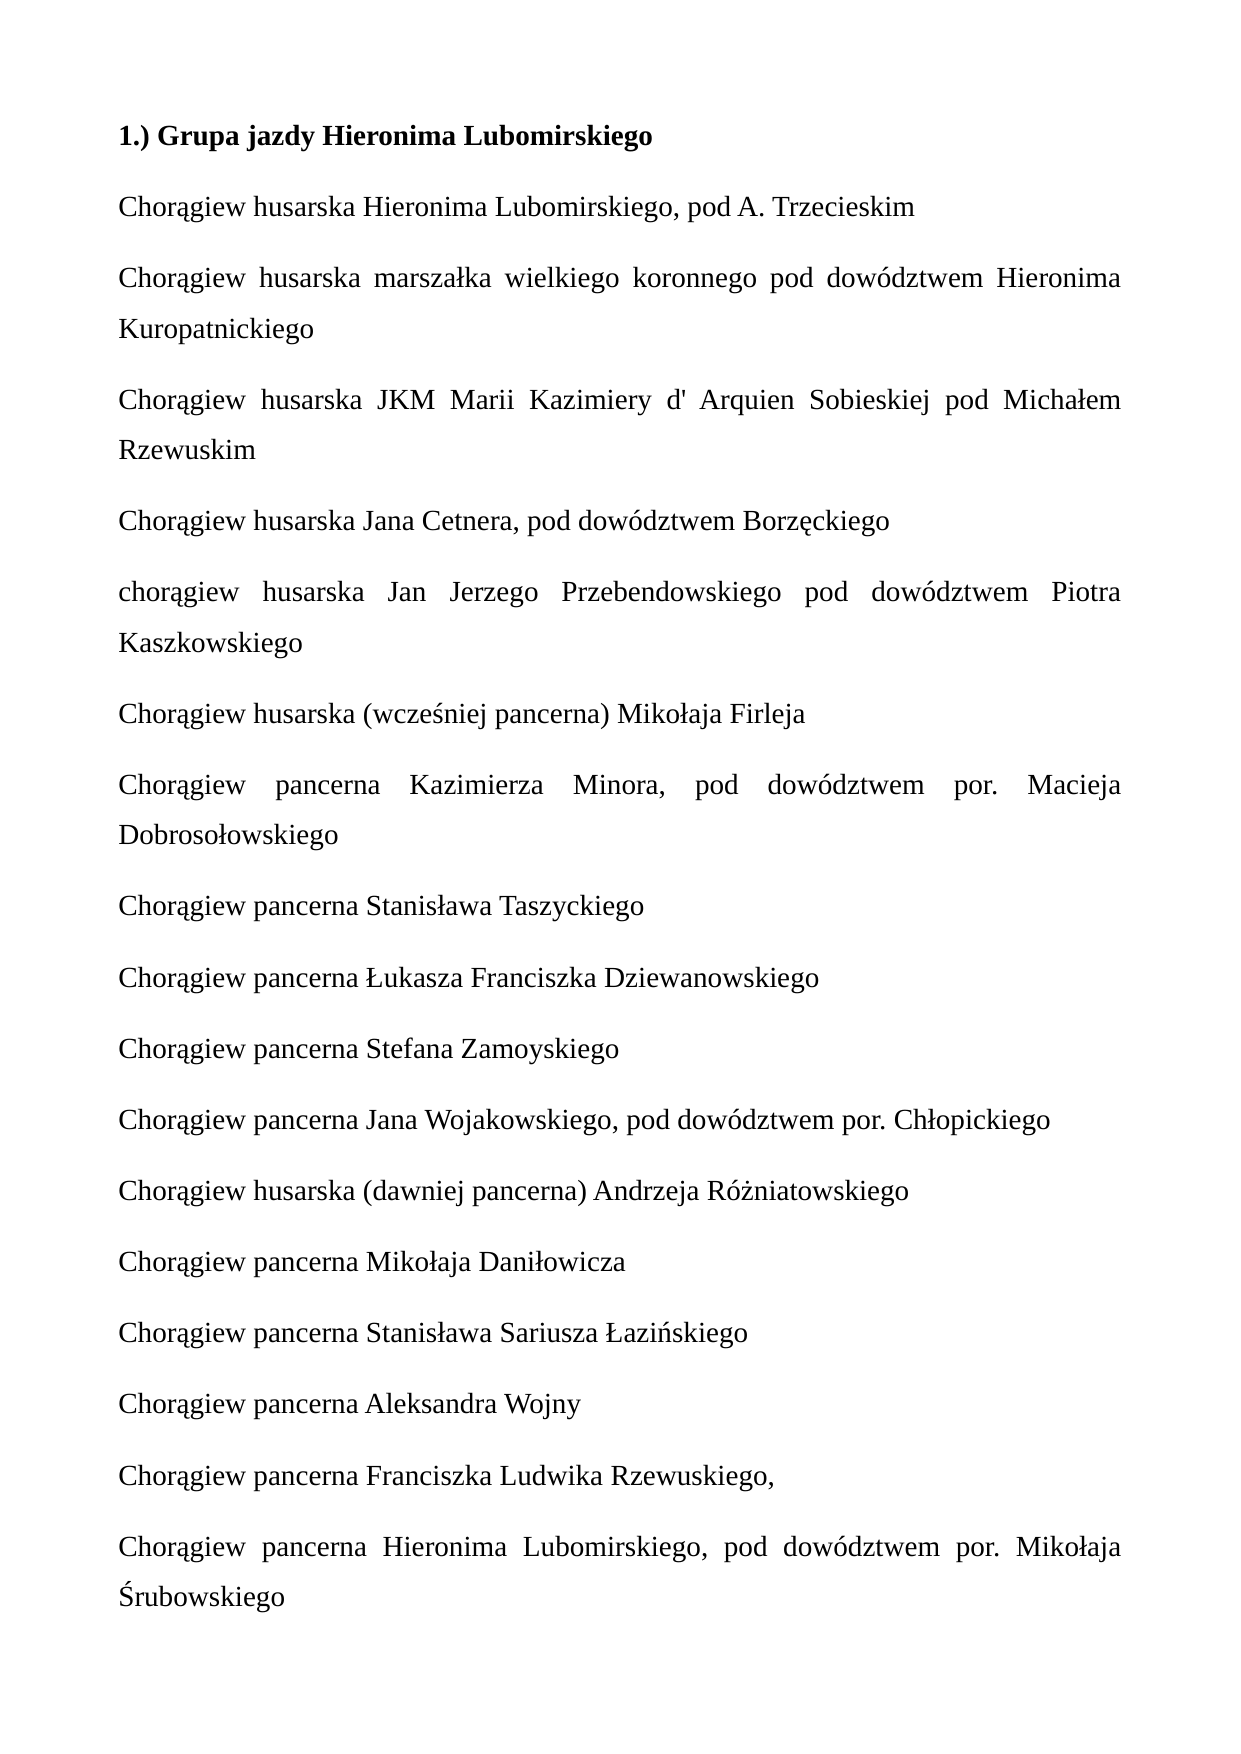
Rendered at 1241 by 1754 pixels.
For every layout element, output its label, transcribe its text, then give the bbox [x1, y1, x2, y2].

text Chorągiew pancerna Stefana Zamoyskiego [118, 1031, 1122, 1064]
text Chorągiew husarska Jana Cetnera, pod dowództwem Borzęckiego [118, 503, 1122, 537]
text Chorągiew pancerna Stanisława Sariusza Łazińskiego [118, 1315, 1122, 1349]
text Chorągiew pancerna Hieronima Lubomirskiego, pod dowództwem por. Mikołaja Śrubowskiego [118, 1529, 1122, 1613]
text Chorągiew husarska (dawniej pancerna) Andrzeja Różniatowskiego [118, 1173, 1122, 1207]
text Chorągiew pancerna Aleksandra Wojny [118, 1387, 1122, 1420]
text Chorągiew pancerna Franciszka Ludwika Rzewuskiego, [118, 1458, 1122, 1491]
text Chorągiew husarska (wcześniej pancerna) Mikołaja Firleja [118, 696, 1122, 729]
text Chorągiew pancerna Jana Wojakowskiego, pod dowództwem por. Chłopickiego [118, 1102, 1122, 1136]
text Chorągiew pancerna Stanisława Taszyckiego [118, 888, 1122, 922]
text 1.) Grupa jazdy Hieronima Lubomirskiego [118, 118, 1122, 152]
text Chorągiew husarska Hieronima Lubomirskiego, pod A. Trzecieskim [118, 189, 1122, 223]
text Chorągiew husarska JKM Marii Kazimiery d' Arquien Sobieskiej pod Michałem Rzewuskim [118, 382, 1122, 466]
text Chorągiew pancerna Mikołaja Daniłowicza [118, 1244, 1122, 1278]
text Chorągiew pancerna Kazimierza Minora, pod dowództwem por. Macieja Dobrosołowskiego [118, 767, 1122, 851]
text Chorągiew pancerna Łukasza Franciszka Dziewanowskiego [118, 960, 1122, 993]
text Chorągiew husarska marszałka wielkiego koronnego pod dowództwem Hieronima Kuropatnickiego [118, 260, 1122, 344]
text chorągiew husarska Jan Jerzego Przebendowskiego pod dowództwem Piotra Kaszkowskiego [118, 574, 1122, 658]
